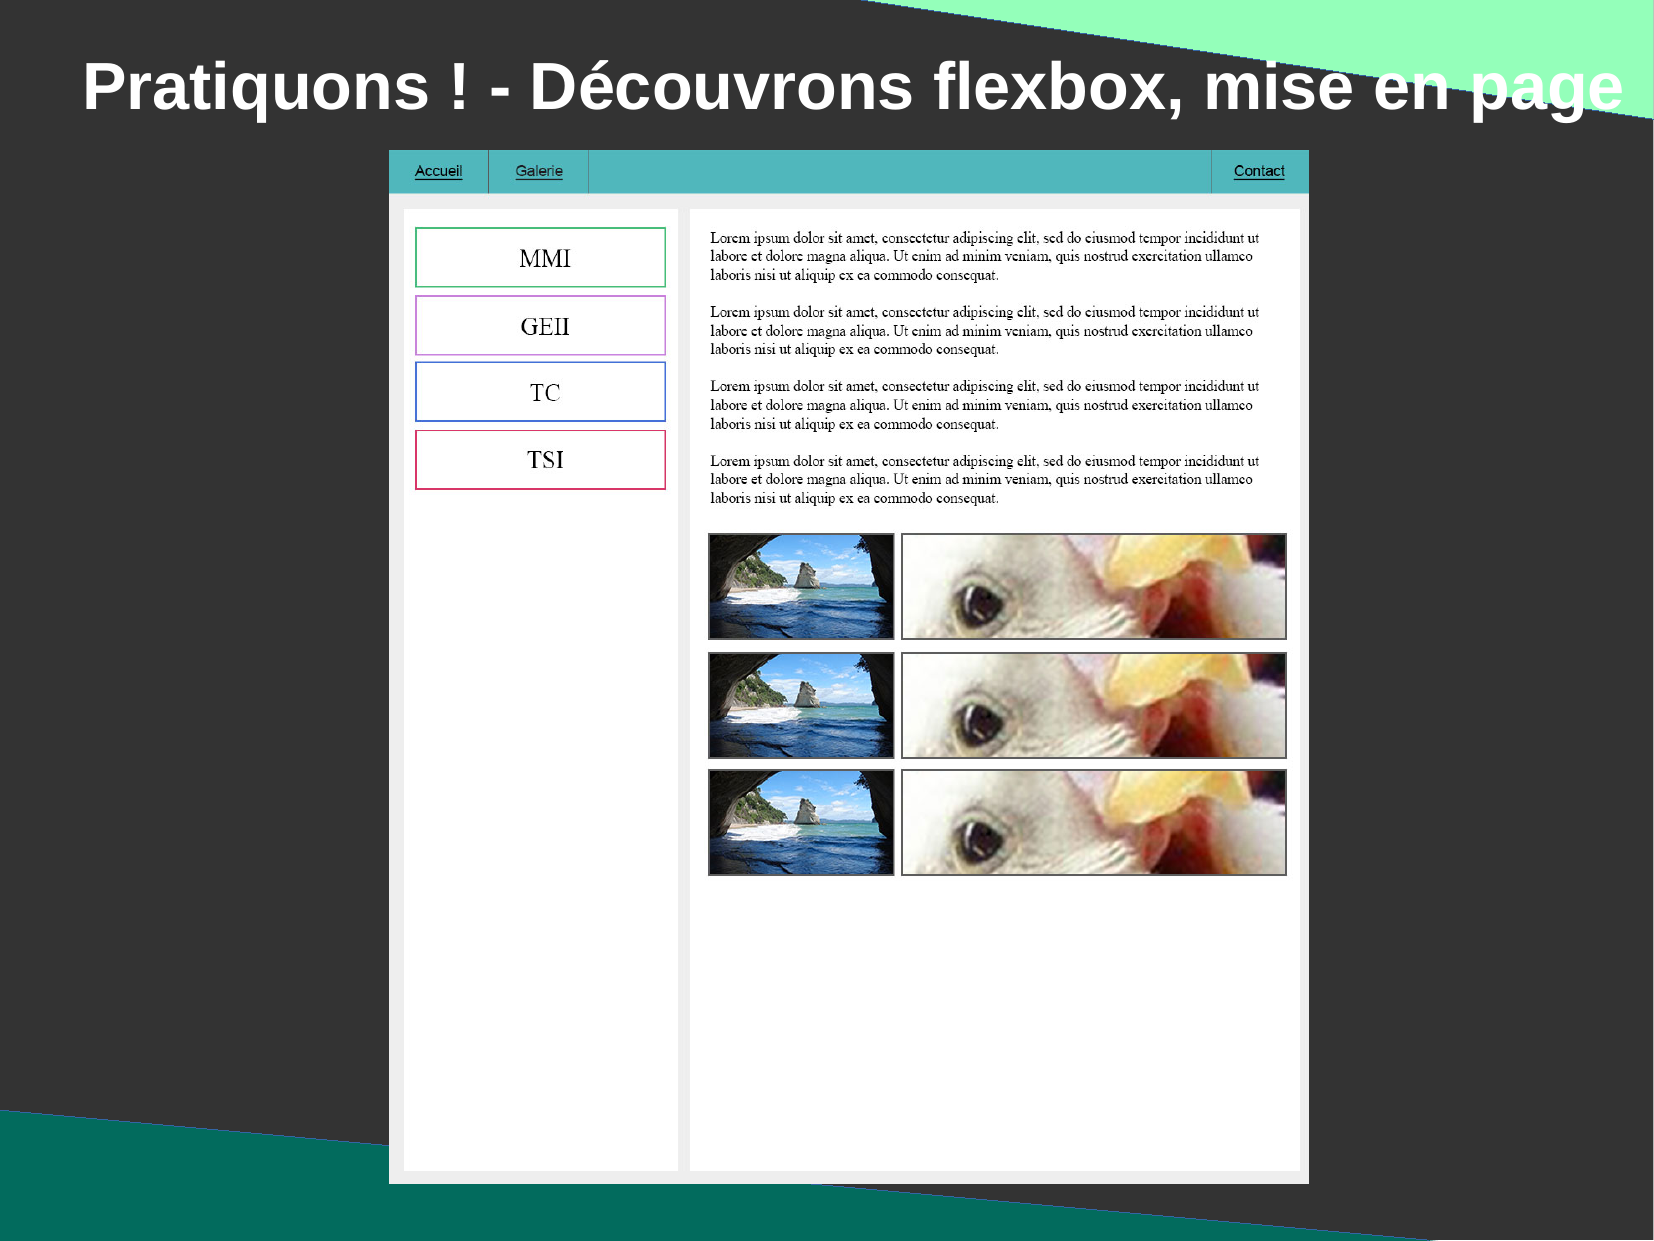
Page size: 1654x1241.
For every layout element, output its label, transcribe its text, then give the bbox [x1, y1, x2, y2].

text_box [861, 0, 1654, 120]
title Pratiquons ! - Découvrons flexbox, mise en page [82, 49, 1630, 142]
picture [389, 150, 1309, 1184]
